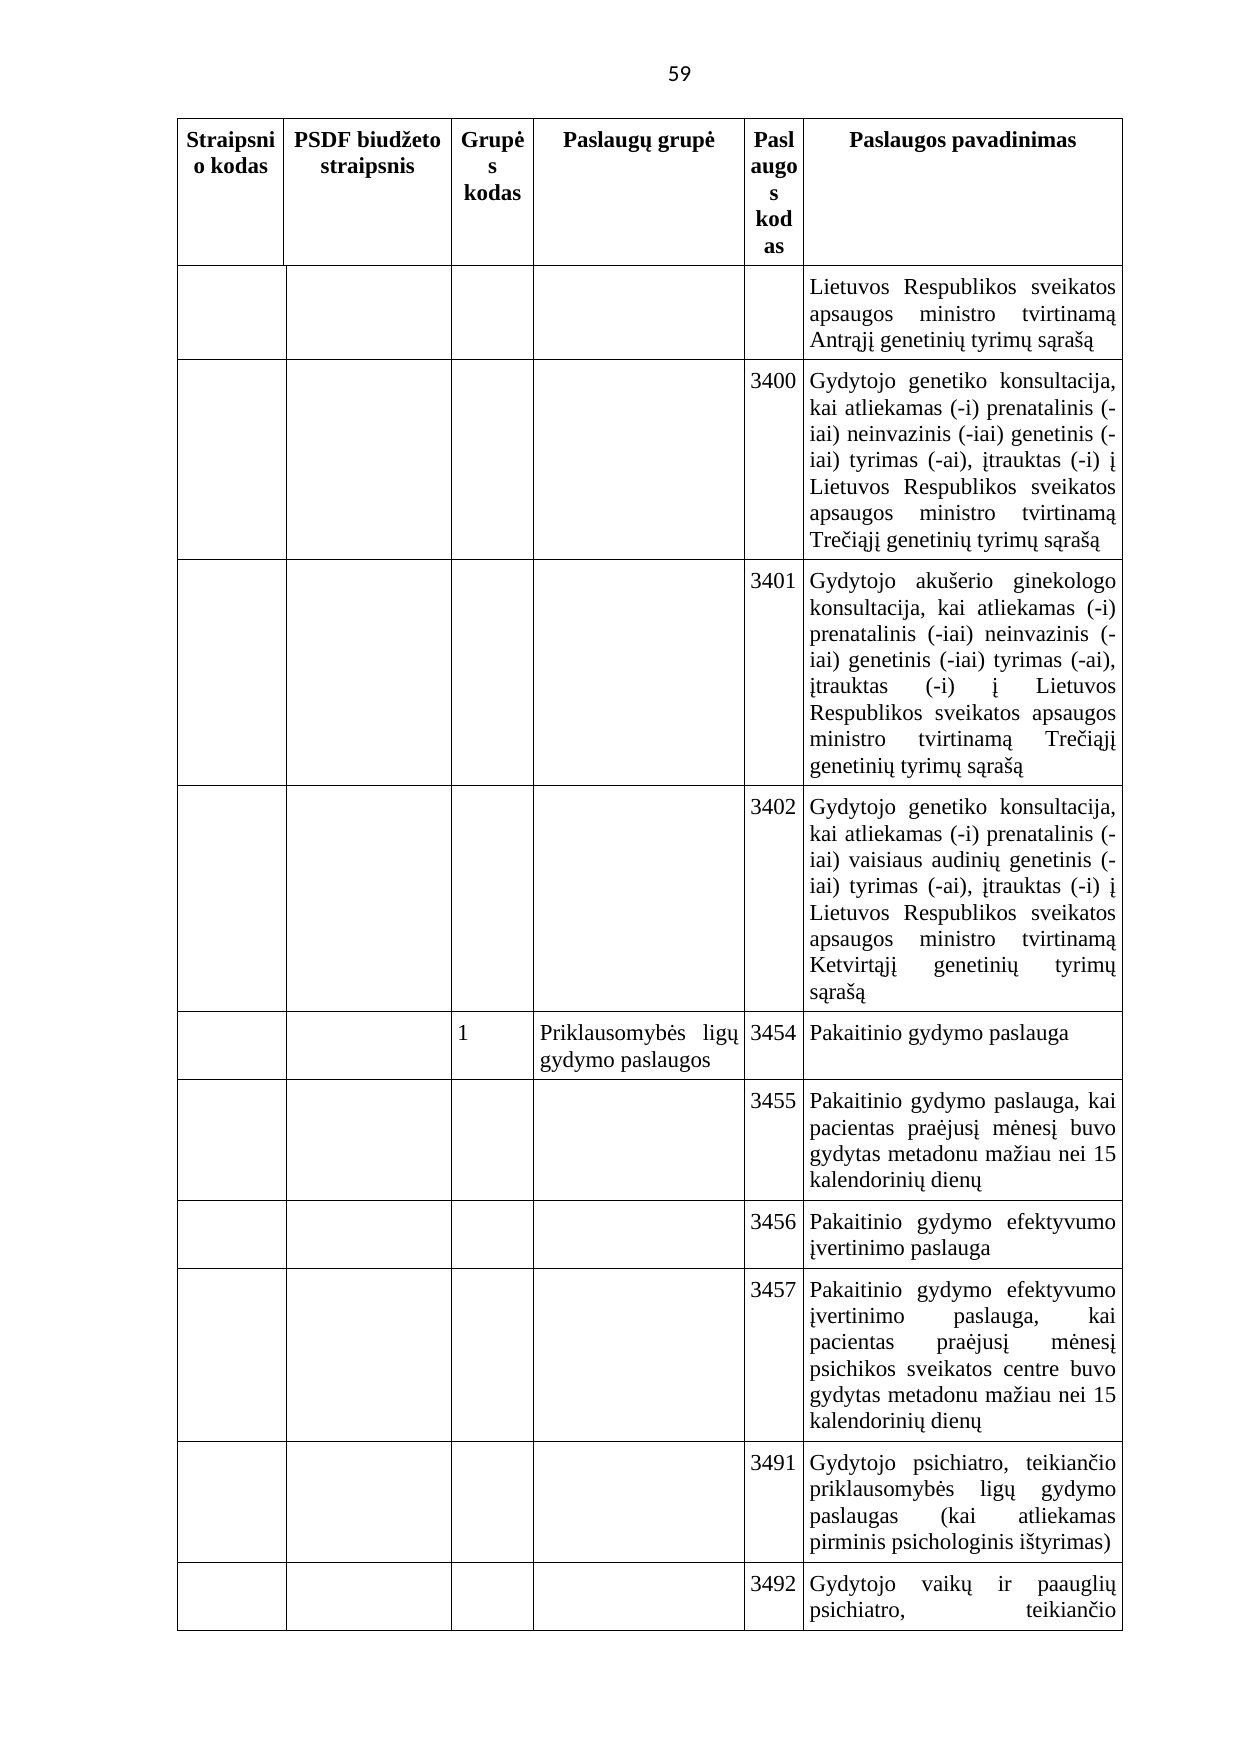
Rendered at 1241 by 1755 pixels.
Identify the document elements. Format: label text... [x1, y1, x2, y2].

table_cell [178, 1442, 286, 1562]
table_cell [287, 266, 451, 359]
table_cell Gydytojo vaikų ir paauglių psichiatro, teikiančio [804, 1563, 1122, 1629]
table_header Grupės kodas [452, 119, 533, 265]
table_cell 3400 [745, 360, 803, 559]
table_cell [178, 1269, 286, 1441]
table_header Paslaugos kodas [745, 119, 803, 265]
table_cell [178, 266, 286, 359]
table_cell 3457 [745, 1269, 803, 1441]
table_cell [534, 786, 744, 1011]
table_cell 3402 [745, 786, 803, 1011]
table_cell [178, 1563, 286, 1629]
table_header Paslaugų grupė [534, 119, 744, 265]
table_cell [287, 786, 451, 1011]
table_cell [178, 360, 286, 559]
table_cell 3401 [745, 560, 803, 785]
table_cell 3456 [745, 1201, 803, 1268]
table_cell [534, 1269, 744, 1441]
table_cell [534, 360, 744, 559]
table_cell [452, 1442, 533, 1562]
table_cell Pakaitinio gydymo efektyvumo įvertinimo paslauga, kai pacientas praėjusį mėnesį psichikos sveikatos centre buvo gydytas metadonu mažiau nei 15 kalendorinių dienų [804, 1269, 1122, 1441]
table_cell [178, 560, 286, 785]
table_cell [287, 1563, 451, 1629]
table_cell 3492 [745, 1563, 803, 1629]
table_cell [534, 1563, 744, 1629]
table_cell [452, 1201, 533, 1268]
table_cell [452, 560, 533, 785]
table_cell [178, 1080, 286, 1200]
table_cell [534, 1201, 744, 1268]
table_cell [178, 786, 286, 1011]
table_cell [178, 1201, 286, 1268]
table_cell Gydytojo genetiko konsultacija, kai atliekamas (-i) prenatalinis (-iai) neinvazinis (-iai) genetinis (-iai) tyrimas (-ai), įtrauktas (-i) į Lietuvos Respublikos sveikatos apsaugos ministro tvirtinamą Trečiąjį genetinių tyrimų sąrašą [804, 360, 1122, 559]
table_header Straipsnio kodas [178, 119, 283, 265]
table_cell [287, 1442, 451, 1562]
table_cell [534, 1442, 744, 1562]
table_cell 3455 [745, 1080, 803, 1200]
table_cell [452, 1563, 533, 1629]
table_cell [452, 786, 533, 1011]
table_cell Gydytojo akušerio ginekologo konsultacija, kai atliekamas (-i) prenatalinis (-iai) neinvazinis (-iai) genetinis (-iai) tyrimas (-ai), įtrauktas (-i) į Lietuvos Respublikos sveikatos apsaugos ministro tvirtinamą Trečiąjį genetinių tyrimų sąrašą [804, 560, 1122, 785]
table_header PSDF biudžeto straipsnis [284, 119, 451, 265]
table_cell 3491 [745, 1442, 803, 1562]
table_cell Gydytojo genetiko konsultacija, kai atliekamas (-i) prenatalinis (-iai) vaisiaus audinių genetinis (-iai) tyrimas (-ai), įtrauktas (-i) į Lietuvos Respublikos sveikatos apsaugos ministro tvirtinamą Ketvirtąjį genetinių tyrimų sąrašą [804, 786, 1122, 1011]
table_cell [287, 1269, 451, 1441]
table_cell [287, 1012, 451, 1079]
table_cell [534, 266, 744, 359]
table_cell [287, 1080, 451, 1200]
table_cell Lietuvos Respublikos sveikatos apsaugos ministro tvirtinamą Antrąjį genetinių tyrimų sąrašą [804, 266, 1122, 359]
table_cell Gydytojo psichiatro, teikiančio priklausomybės ligų gydymo paslaugas (kai atliekamas pirminis psichologinis ištyrimas) [804, 1442, 1122, 1562]
table_cell [287, 560, 451, 785]
table_cell Pakaitinio gydymo paslauga [804, 1012, 1122, 1079]
table_cell 3454 [745, 1012, 803, 1079]
table_cell [452, 266, 533, 359]
table_cell [287, 1201, 451, 1268]
table_header Paslaugos pavadinimas [804, 119, 1122, 265]
table_cell 1 [452, 1012, 533, 1079]
table_cell [534, 560, 744, 785]
table_cell [745, 266, 803, 359]
table_cell [452, 1080, 533, 1200]
table_cell Pakaitinio gydymo efektyvumo įvertinimo paslauga [804, 1201, 1122, 1268]
table_cell [534, 1080, 744, 1200]
table_cell [452, 360, 533, 559]
table_cell Pakaitinio gydymo paslauga, kai pacientas praėjusį mėnesį buvo gydytas metadonu mažiau nei 15 kalendorinių dienų [804, 1080, 1122, 1200]
table_cell Priklausomybės ligų gydymo paslaugos [534, 1012, 744, 1079]
table_cell [178, 1012, 286, 1079]
table_cell [452, 1269, 533, 1441]
table_cell [287, 360, 451, 559]
